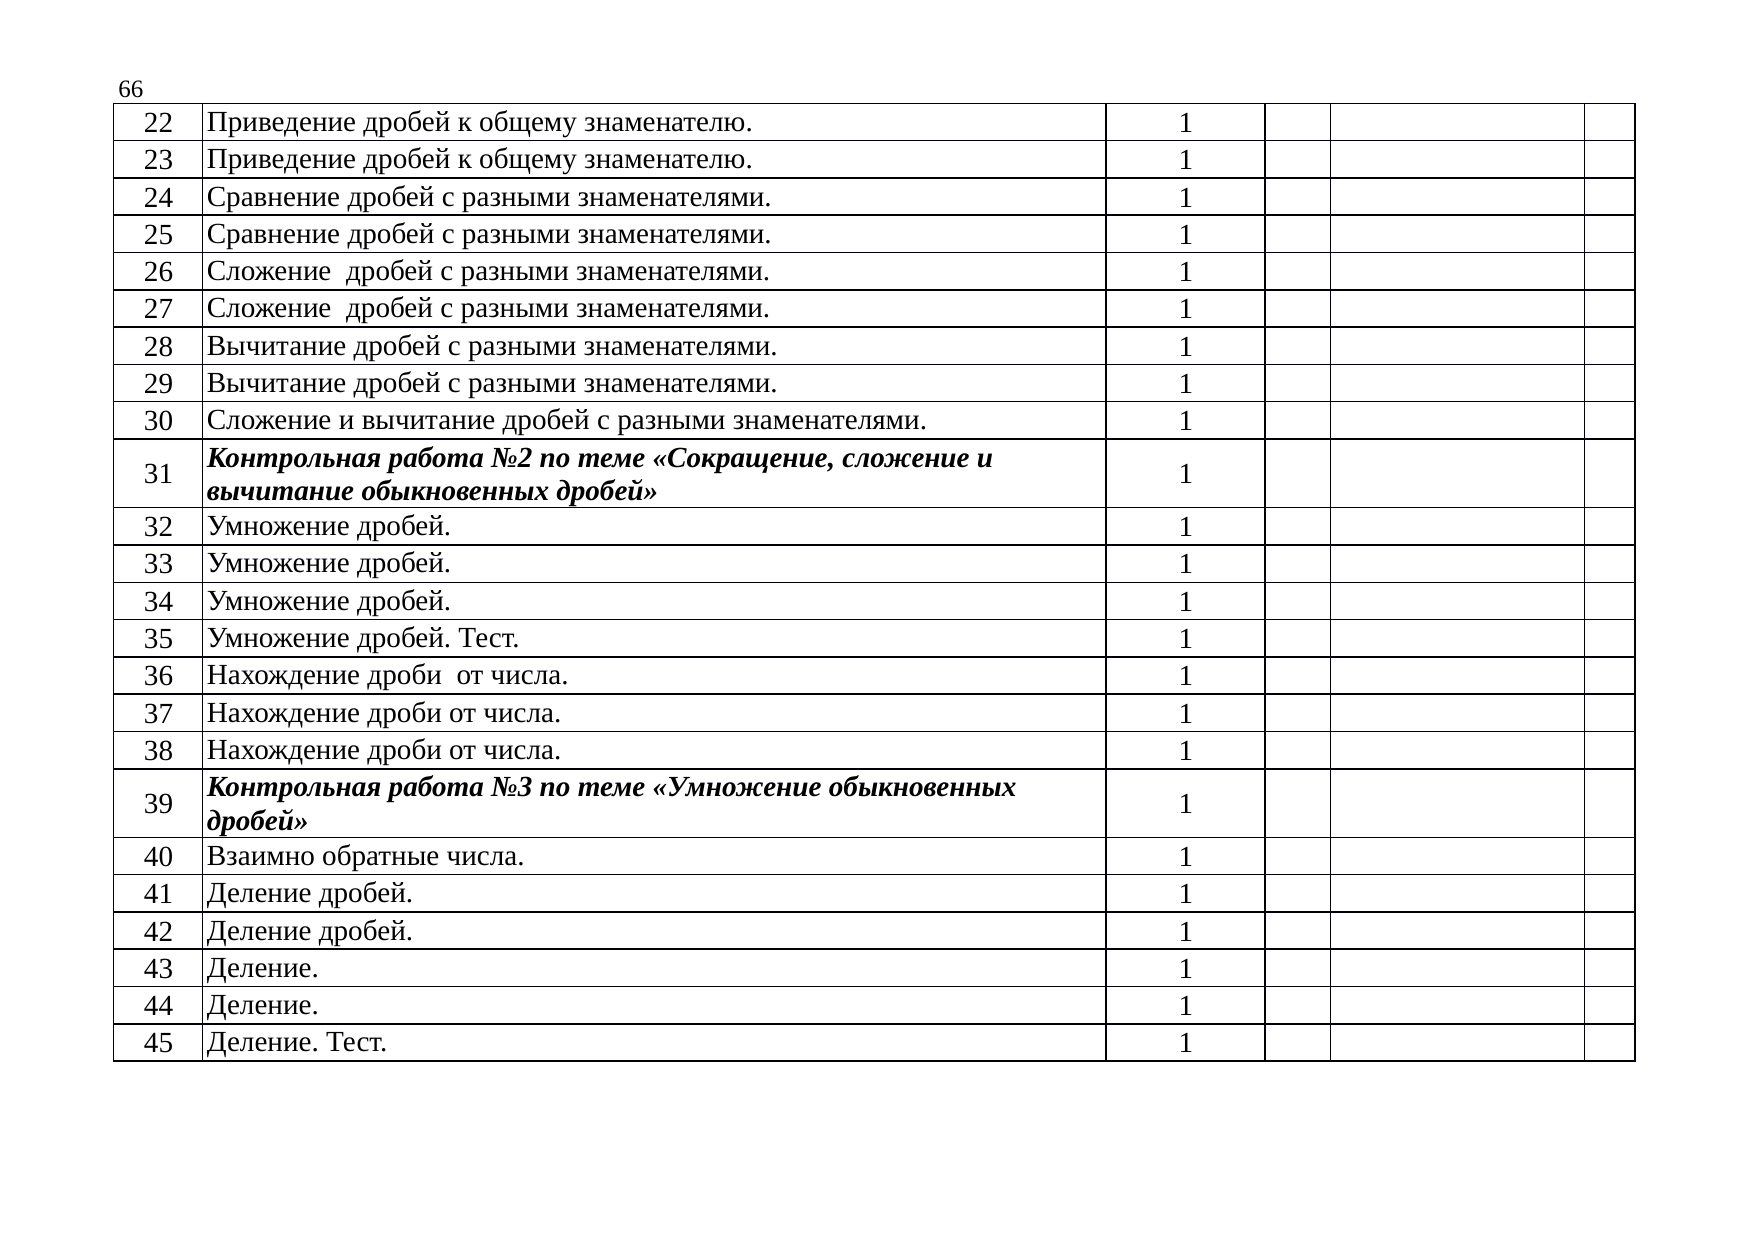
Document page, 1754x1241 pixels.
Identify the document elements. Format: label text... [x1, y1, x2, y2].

table_cell 32 [114, 508, 202, 544]
table_cell [1266, 987, 1330, 1023]
table_cell [1585, 695, 1634, 731]
table_cell [1585, 546, 1634, 581]
table_cell 1 [1107, 658, 1264, 693]
table_cell [1266, 732, 1330, 768]
table_cell [1331, 695, 1584, 731]
table_cell 38 [114, 732, 202, 768]
table_cell 23 [114, 141, 202, 177]
table_cell [1266, 770, 1330, 836]
table_cell [1585, 253, 1634, 289]
table_cell 1 [1107, 508, 1264, 544]
table_cell [1266, 402, 1330, 438]
table_cell 1 [1107, 402, 1264, 438]
table_cell [1331, 658, 1584, 693]
table_cell [1331, 508, 1584, 544]
table_cell [1585, 141, 1634, 177]
table_cell 33 [114, 546, 202, 581]
table_cell [1266, 141, 1330, 177]
table_cell 1 [1107, 179, 1264, 214]
table_cell [1266, 179, 1330, 214]
table_cell Приведение дробей к общему знаменателю. [203, 141, 1105, 177]
table_cell [1585, 583, 1634, 619]
table_cell Деление. [203, 987, 1105, 1023]
table_cell [1266, 913, 1330, 948]
table_cell [1585, 732, 1634, 768]
table_cell [1585, 508, 1634, 544]
table_cell 45 [114, 1025, 202, 1060]
table_cell [1266, 583, 1330, 619]
table_cell [1266, 546, 1330, 581]
table_cell 1 [1107, 291, 1264, 326]
table_cell 1 [1107, 216, 1264, 252]
table_cell Деление. [203, 950, 1105, 986]
table_cell [1585, 913, 1634, 948]
table_cell [1585, 291, 1634, 326]
table_cell 1 [1107, 875, 1264, 911]
table_cell Сравнение дробей с разными знаменателями. [203, 216, 1105, 252]
table_cell [1331, 328, 1584, 363]
table_cell Нахождение дроби от числа. [203, 695, 1105, 731]
table_cell 34 [114, 583, 202, 619]
table_cell [1585, 402, 1634, 438]
table_cell [1585, 658, 1634, 693]
table_cell 1 [1107, 987, 1264, 1023]
table_cell [1266, 253, 1330, 289]
table_cell 1 [1107, 365, 1264, 401]
table_cell [1266, 1025, 1330, 1060]
table_cell [1585, 770, 1634, 836]
table_cell 1 [1107, 950, 1264, 986]
table_cell 36 [114, 658, 202, 693]
table_cell [1585, 179, 1634, 214]
table_cell 1 [1107, 695, 1264, 731]
table_cell 27 [114, 291, 202, 326]
table_cell Деление дробей. [203, 913, 1105, 948]
table_cell 43 [114, 950, 202, 986]
table_cell [1331, 838, 1584, 874]
table_cell 1 [1107, 546, 1264, 581]
table_cell 1 [1107, 104, 1264, 140]
table_cell [1331, 770, 1584, 836]
table_cell [1266, 695, 1330, 731]
table_cell 26 [114, 253, 202, 289]
table_cell [1585, 620, 1634, 656]
table_cell [1266, 508, 1330, 544]
table_cell 40 [114, 838, 202, 874]
table_cell 1 [1107, 440, 1264, 507]
table_cell 31 [114, 440, 202, 507]
table_cell [1331, 141, 1584, 177]
table_cell Взаимно обратные числа. [203, 838, 1105, 874]
table_cell 30 [114, 402, 202, 438]
table_cell Вычитание дробей с разными знаменателями. [203, 365, 1105, 401]
table_cell 28 [114, 328, 202, 363]
table_cell [1266, 620, 1330, 656]
table_cell [1585, 440, 1634, 507]
table_cell 1 [1107, 583, 1264, 619]
table_cell Нахождение дроби от числа. [203, 658, 1105, 693]
table_cell [1266, 875, 1330, 911]
table_cell Деление дробей. [203, 875, 1105, 911]
table_cell [1331, 987, 1584, 1023]
table_cell Сложение дробей с разными знаменателями. [203, 253, 1105, 289]
table_cell 1 [1107, 620, 1264, 656]
table_cell 39 [114, 770, 202, 836]
table_cell [1266, 658, 1330, 693]
table_cell [1331, 950, 1584, 986]
table_cell 41 [114, 875, 202, 911]
table_cell [1266, 291, 1330, 326]
table_cell Сравнение дробей с разными знаменателями. [203, 179, 1105, 214]
table_cell Умножение дробей. [203, 583, 1105, 619]
table_cell [1331, 402, 1584, 438]
table_cell Вычитание дробей с разными знаменателями. [203, 328, 1105, 363]
table_cell 1 [1107, 732, 1264, 768]
table_cell [1266, 365, 1330, 401]
table_cell Сложение дробей с разными знаменателями. [203, 291, 1105, 326]
table_cell 25 [114, 216, 202, 252]
table_cell [1331, 440, 1584, 507]
table_cell [1585, 987, 1634, 1023]
table_cell [1331, 875, 1584, 911]
table_cell 1 [1107, 328, 1264, 363]
table_cell 35 [114, 620, 202, 656]
table_cell Приведение дробей к общему знаменателю. [203, 104, 1105, 140]
table_cell 1 [1107, 770, 1264, 836]
table_cell [1331, 913, 1584, 948]
table_cell Контрольная работа №3 по теме «Умножение обыкновенных дробей» [203, 770, 1105, 836]
table_cell Умножение дробей. [203, 546, 1105, 581]
table_cell [1266, 838, 1330, 874]
table_cell [1331, 583, 1584, 619]
table_cell [1331, 732, 1584, 768]
table_cell [1331, 365, 1584, 401]
table_cell 29 [114, 365, 202, 401]
table_cell [1331, 216, 1584, 252]
table_cell [1585, 1025, 1634, 1060]
table_cell 1 [1107, 253, 1264, 289]
table_cell [1331, 546, 1584, 581]
table_cell Умножение дробей. [203, 508, 1105, 544]
table_cell [1585, 104, 1634, 140]
table_cell Сложение и вычитание дробей с разными знаменателями. [203, 402, 1105, 438]
table_cell [1585, 365, 1634, 401]
table_cell [1266, 216, 1330, 252]
table_cell [1331, 291, 1584, 326]
table_cell [1585, 950, 1634, 986]
table_cell [1331, 1025, 1584, 1060]
table_cell [1585, 875, 1634, 911]
table_cell [1331, 104, 1584, 140]
table_cell [1266, 440, 1330, 507]
table_cell Контрольная работа №2 по теме «Сокращение, сложение и вычитание обыкновенных дробей» [203, 440, 1105, 507]
table_cell 1 [1107, 1025, 1264, 1060]
table_cell [1266, 950, 1330, 986]
table_cell Деление. Тест. [203, 1025, 1105, 1060]
table_cell 42 [114, 913, 202, 948]
table_cell 1 [1107, 913, 1264, 948]
table_cell [1585, 328, 1634, 363]
table_cell [1331, 253, 1584, 289]
table_cell 37 [114, 695, 202, 731]
table_cell [1585, 216, 1634, 252]
table_cell [1266, 104, 1330, 140]
table_cell Умножение дробей. Тест. [203, 620, 1105, 656]
table_cell [1331, 179, 1584, 214]
table_cell 1 [1107, 141, 1264, 177]
table_cell 1 [1107, 838, 1264, 874]
table_cell Нахождение дроби от числа. [203, 732, 1105, 768]
table_cell 24 [114, 179, 202, 214]
table_cell [1266, 328, 1330, 363]
table_cell 44 [114, 987, 202, 1023]
table_cell [1331, 620, 1584, 656]
table_cell 22 [114, 104, 202, 140]
table_cell [1585, 838, 1634, 874]
